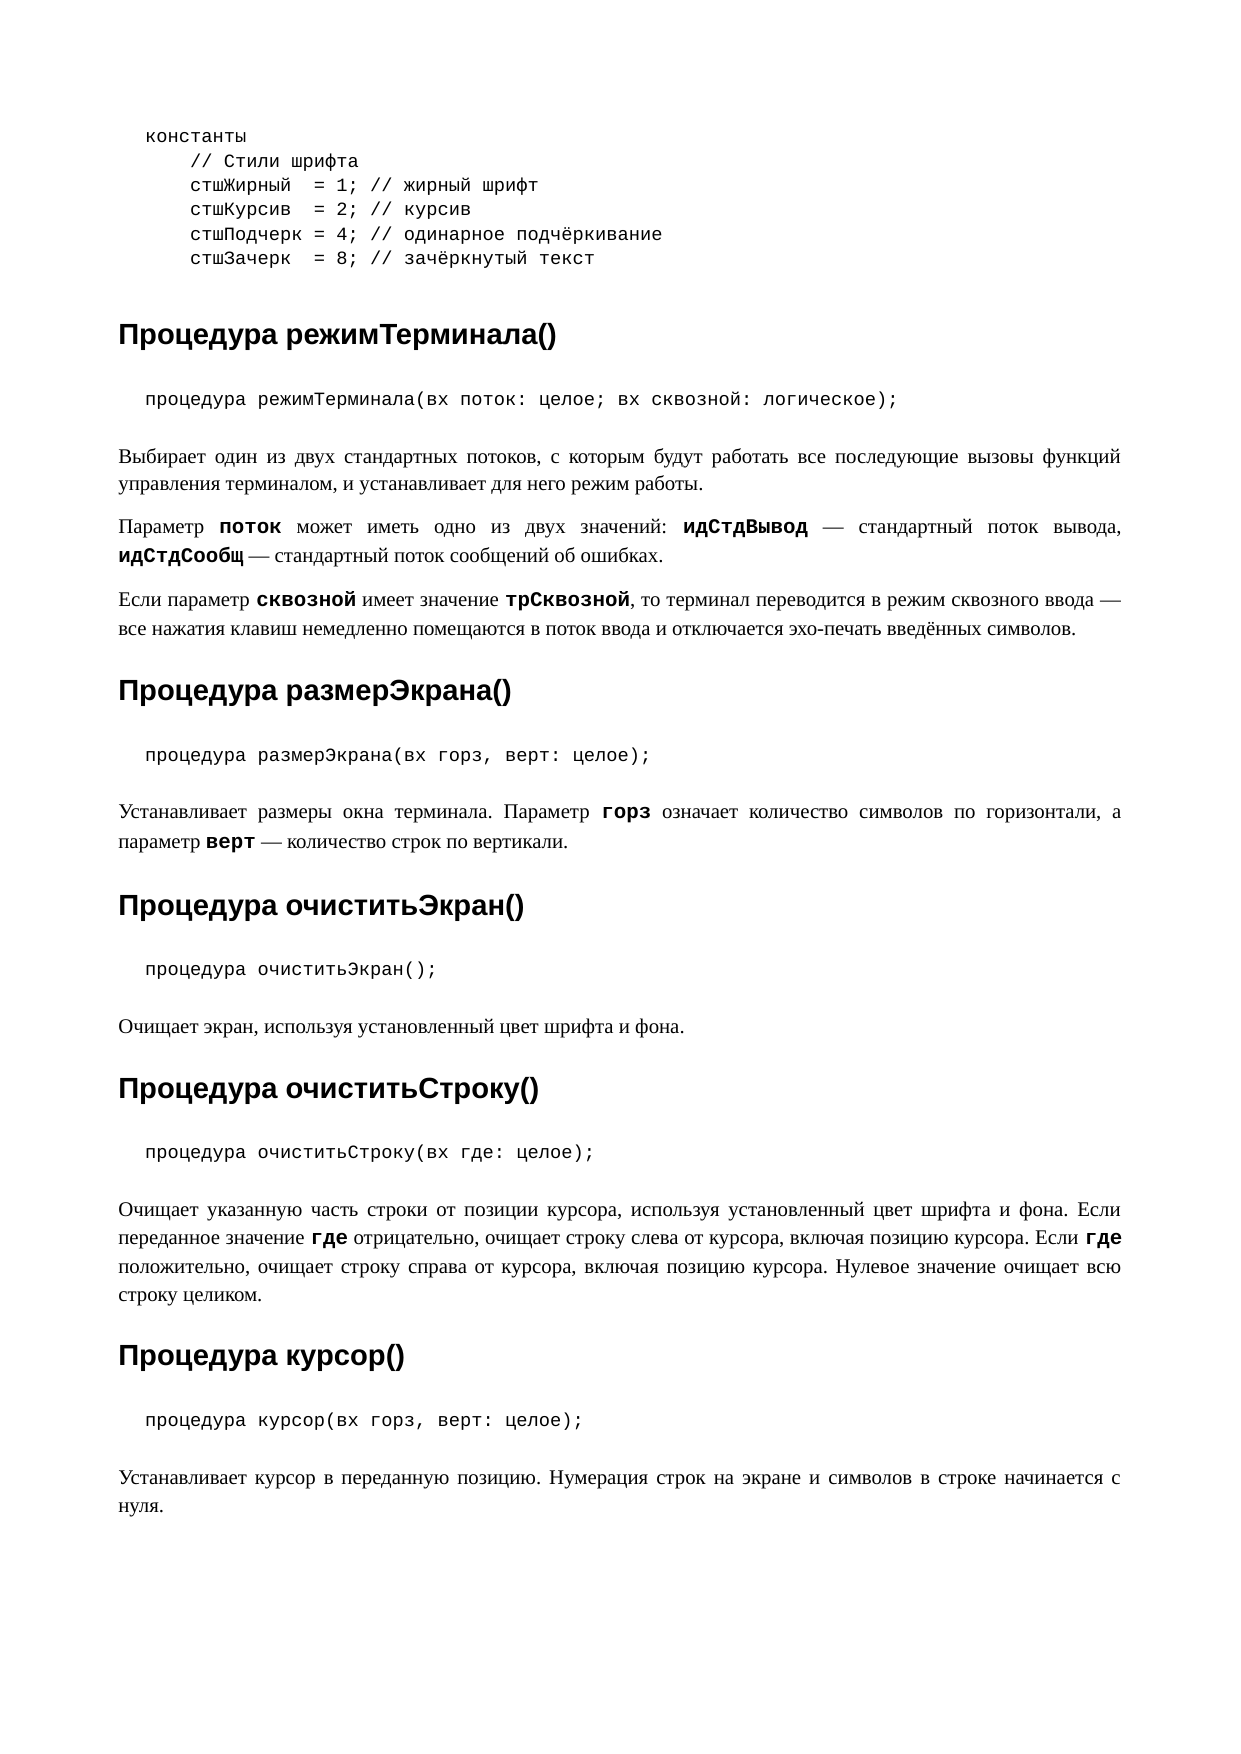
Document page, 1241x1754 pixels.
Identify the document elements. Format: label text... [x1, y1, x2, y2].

subtitle Процедура очиститьСтроку() [118, 1071, 1122, 1104]
text константы // Стили шрифта стшЖирный = 1; // жирный шрифт стшКурсив = 2; // курсив стшПодчерк = 4; // одинарное подчёркивание стшЗачерк = 8; // зачёркнутый текст [136, 118, 1104, 279]
text процедура очиститьСтроку(вх где: целое); [136, 1134, 1104, 1173]
text процедура курсор(вх горз, верт: целое); [136, 1402, 1104, 1441]
subtitle Процедура курсор() [118, 1338, 1122, 1372]
text процедура очиститьЭкран(); [136, 951, 1104, 990]
subtitle Процедура размерЭкрана() [118, 673, 1122, 707]
text Выбирает один из двух стандартных потоков, с которым будут работать все последующие вызовы функций управления терминалом, и устанавливает для него режим работы. [118, 444, 1122, 495]
text Если параметр сквозной имеет значение трСквозной, то терминал переводится в режим сквозного ввода — все нажатия клавиш немедленно помещаются в поток ввода и отключается эхо-печать введённых символов. [118, 587, 1122, 640]
text Очищает экран, используя установленный цвет шрифта и фона. [118, 1014, 1122, 1038]
text процедура размерЭкрана(вх горз, верт: целое); [136, 737, 1104, 776]
text Устанавливает размеры окна терминала. Параметр горз означает количество символов по горизонтали, а параметр верт — количество строк по вертикали. [118, 799, 1122, 854]
text Устанавливает курсор в переданную позицию. Нумерация строк на экране и символов в строке начинается с нуля. [118, 1465, 1122, 1517]
subtitle Процедура режимТерминала() [118, 317, 1122, 351]
text Параметр поток может иметь одно из двух значений: идСтдВывод — стандартный поток вывода, идСтдСообщ — стандартный поток сообщений об ошибках. [118, 513, 1122, 568]
text Очищает указанную часть строки от позиции курсора, используя установленный цвет шрифта и фона. Если переданное значение где отрицательно, очищает строку слева от курсора, включая позицию курсора. Если где положительно, очищает строку справа от курсора, включая позицию курсора. Нулевое значение очищает всю строку целиком. [118, 1197, 1122, 1306]
text процедура режимТерминала(вх поток: целое; вх сквозной: логическое); [136, 381, 1104, 420]
subtitle Процедура очиститьЭкран() [118, 887, 1122, 921]
